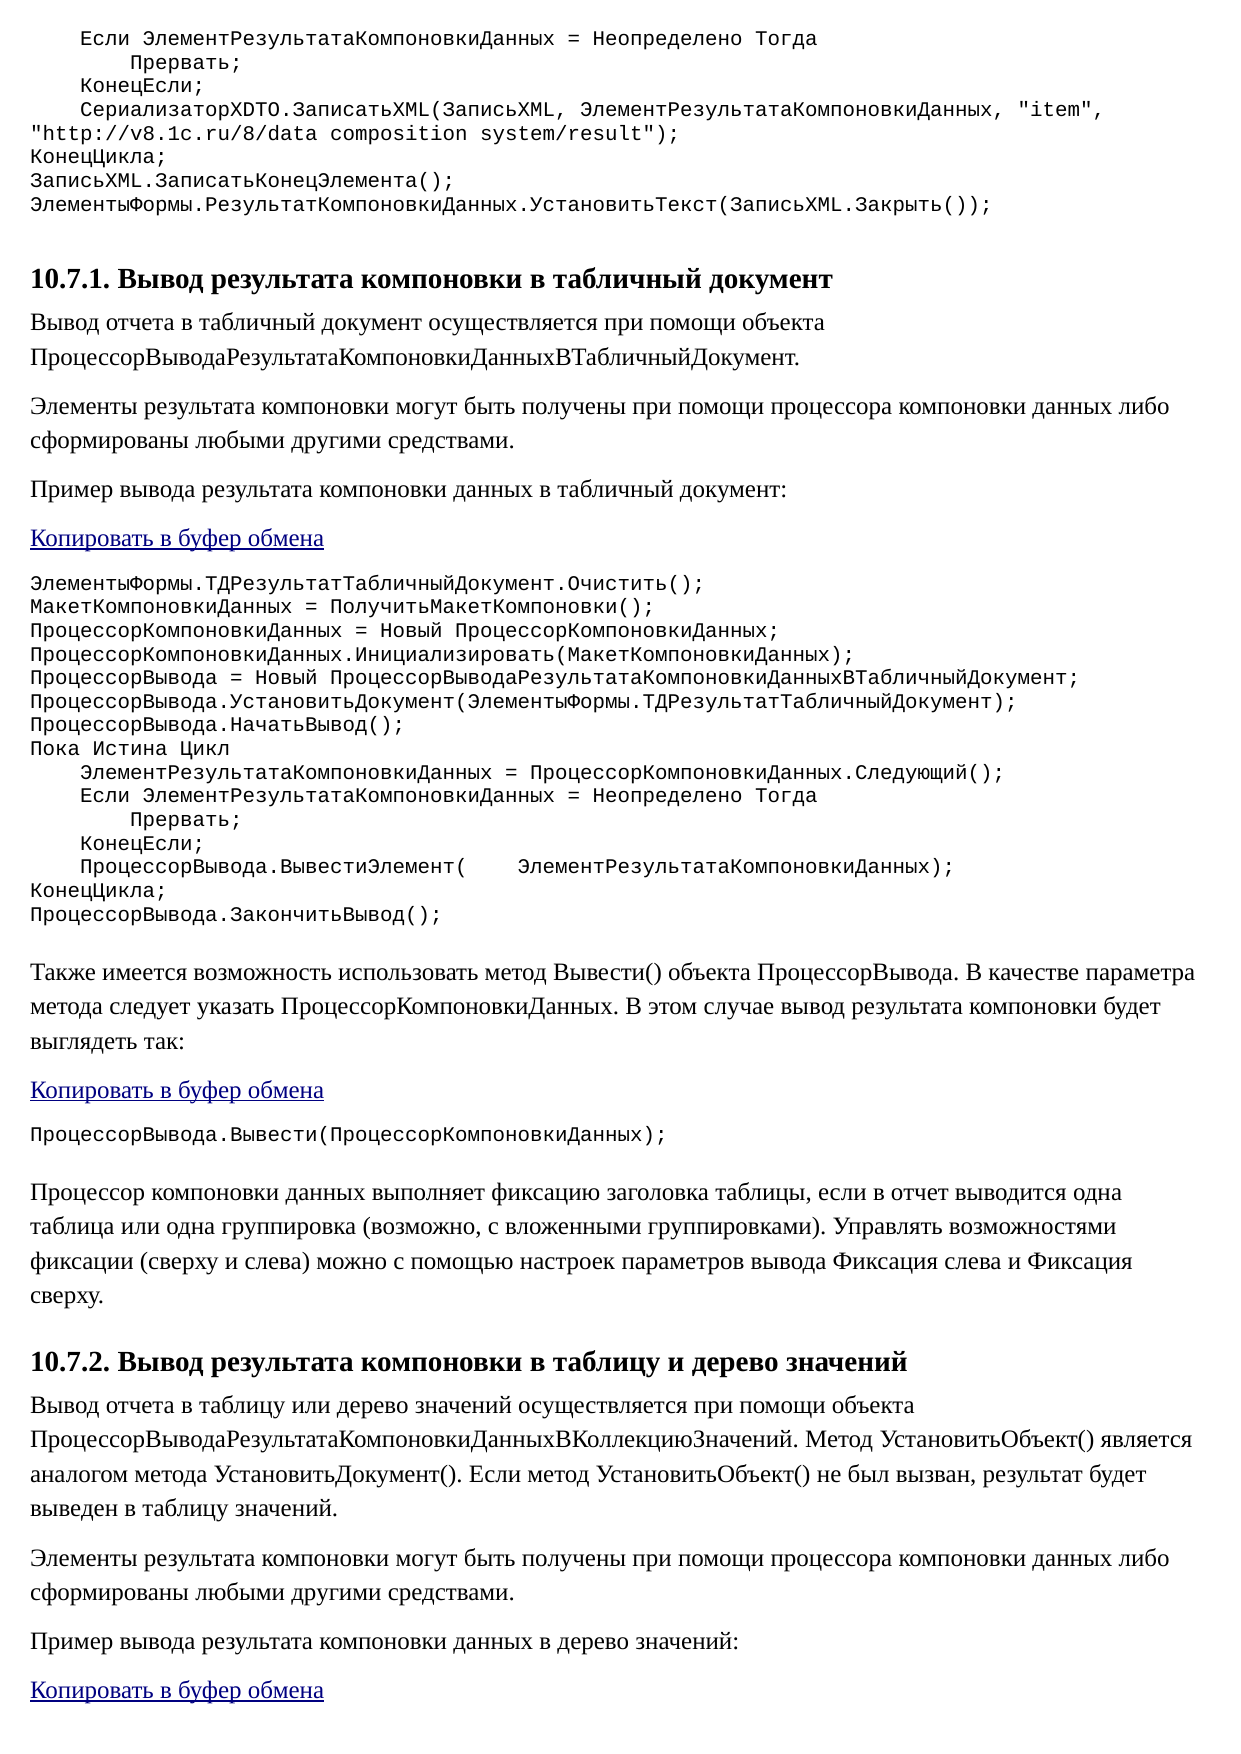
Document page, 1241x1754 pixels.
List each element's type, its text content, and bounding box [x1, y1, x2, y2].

text Копировать в буфер обмена [30, 523, 1211, 552]
text Пример вывода результата компоновки данных в табличный документ: [30, 474, 1211, 503]
text ПроцессорКомпоновкиДанных = Новый ПроцессорКомпоновкиДанных; [30, 620, 1211, 643]
text Вывод отчета в таблицу или дерево значений осуществляется при помощи объекта ПроцессорВыводаРезультатаКомпоновкиДанныхВКоллекциюЗначений. Метод УстановитьОбъект() является аналогом метода УстановитьДокумент(). Если метод УстановитьОбъект() не был вызван, результат будет выведен в таблицу значений. [30, 1390, 1211, 1522]
text Вывод отчета в табличный документ осуществляется при помощи объекта ПроцессорВыводаРезультатаКомпоновкиДанныхВТабличныйДокумент. [30, 307, 1211, 371]
text МакетКомпоновкиДанных = ПолучитьМакетКомпоновки(); [30, 596, 1211, 620]
text Пример вывода результата компоновки данных в дерево значений: [30, 1626, 1211, 1655]
text Прервать; [30, 52, 1211, 75]
text Также имеется возможность использовать метод Вывести() объекта ПроцессорВывода. В качестве параметра метода следует указать ПроцессорКомпоновкиДанных. В этом случае вывод результата компоновки будет выглядеть так: [30, 957, 1211, 1054]
text ПроцессорВывода = Новый ПроцессорВыводаРезультатаКомпоновкиДанныхВТабличныйДокумент; [30, 667, 1211, 691]
text ПроцессорВывода.ВывестиЭлемент( ЭлементРезультатаКомпоновкиДанных); [30, 856, 1211, 880]
text ПроцессорВывода.Вывести(ПроцессорКомпоновкиДанных); [30, 1124, 1211, 1147]
text ПроцессорВывода.УстановитьДокумент(ЭлементыФормы.ТДРезультатТабличныйДокумент); [30, 691, 1211, 714]
text ПроцессорВывода.ЗакончитьВывод(); [30, 904, 1211, 927]
subtitle 10.7.2. Вывод результата компоновки в таблицу и дерево значений [30, 1344, 1211, 1378]
text Если ЭлементРезультатаКомпоновкиДанных = Неопределено Тогда [30, 28, 1211, 52]
text ЭлементыФормы.РезультатКомпоновкиДанных.УстановитьТекст(ЗаписьXML.Закрыть()); [30, 194, 1211, 217]
text Процессор компоновки данных выполняет фиксацию заголовка таблицы, если в отчет выводится одна таблица или одна группировка (возможно, с вложенными группировками). Управлять возможностями фиксации (сверху и слева) можно с помощью настроек параметров вывода Фиксация слева и Фиксация сверху. [30, 1177, 1211, 1309]
text КонецЕсли; [30, 833, 1211, 856]
text ПроцессорВывода.НачатьВывод(); [30, 714, 1211, 738]
text Копировать в буфер обмена [30, 1075, 1211, 1103]
text ЭлементыФормы.ТДРезультатТабличныйДокумент.Очистить(); [30, 573, 1211, 596]
text КонецЦикла; [30, 880, 1211, 904]
text СериализаторXDTO.ЗаписатьXML(ЗаписьXML, ЭлементРезультатаКомпоновкиДанных, "item", "http://v8.1c.ru/8/data composition system/result"); [30, 99, 1211, 146]
text КонецЕсли; [30, 75, 1211, 99]
text Пока Истина Цикл [30, 738, 1211, 762]
text ЭлементРезультатаКомпоновкиДанных = ПроцессорКомпоновкиДанных.Следующий(); [30, 762, 1211, 785]
text ЗаписьXML.ЗаписатьКонецЭлемента(); [30, 170, 1211, 194]
text КонецЦикла; [30, 146, 1211, 170]
text Если ЭлементРезультатаКомпоновкиДанных = Неопределено Тогда [30, 785, 1211, 809]
text Прервать; [30, 809, 1211, 833]
text ПроцессорКомпоновкиДанных.Инициализировать(МакетКомпоновкиДанных); [30, 643, 1211, 667]
text Копировать в буфер обмена [30, 1675, 1211, 1704]
text Элементы результата компоновки могут быть получены при помощи процессора компоновки данных либо сформированы любыми другими средствами. [30, 1543, 1211, 1606]
subtitle 10.7.1. Вывод результата компоновки в табличный документ [30, 261, 1211, 295]
text Элементы результата компоновки могут быть получены при помощи процессора компоновки данных либо сформированы любыми другими средствами. [30, 391, 1211, 454]
